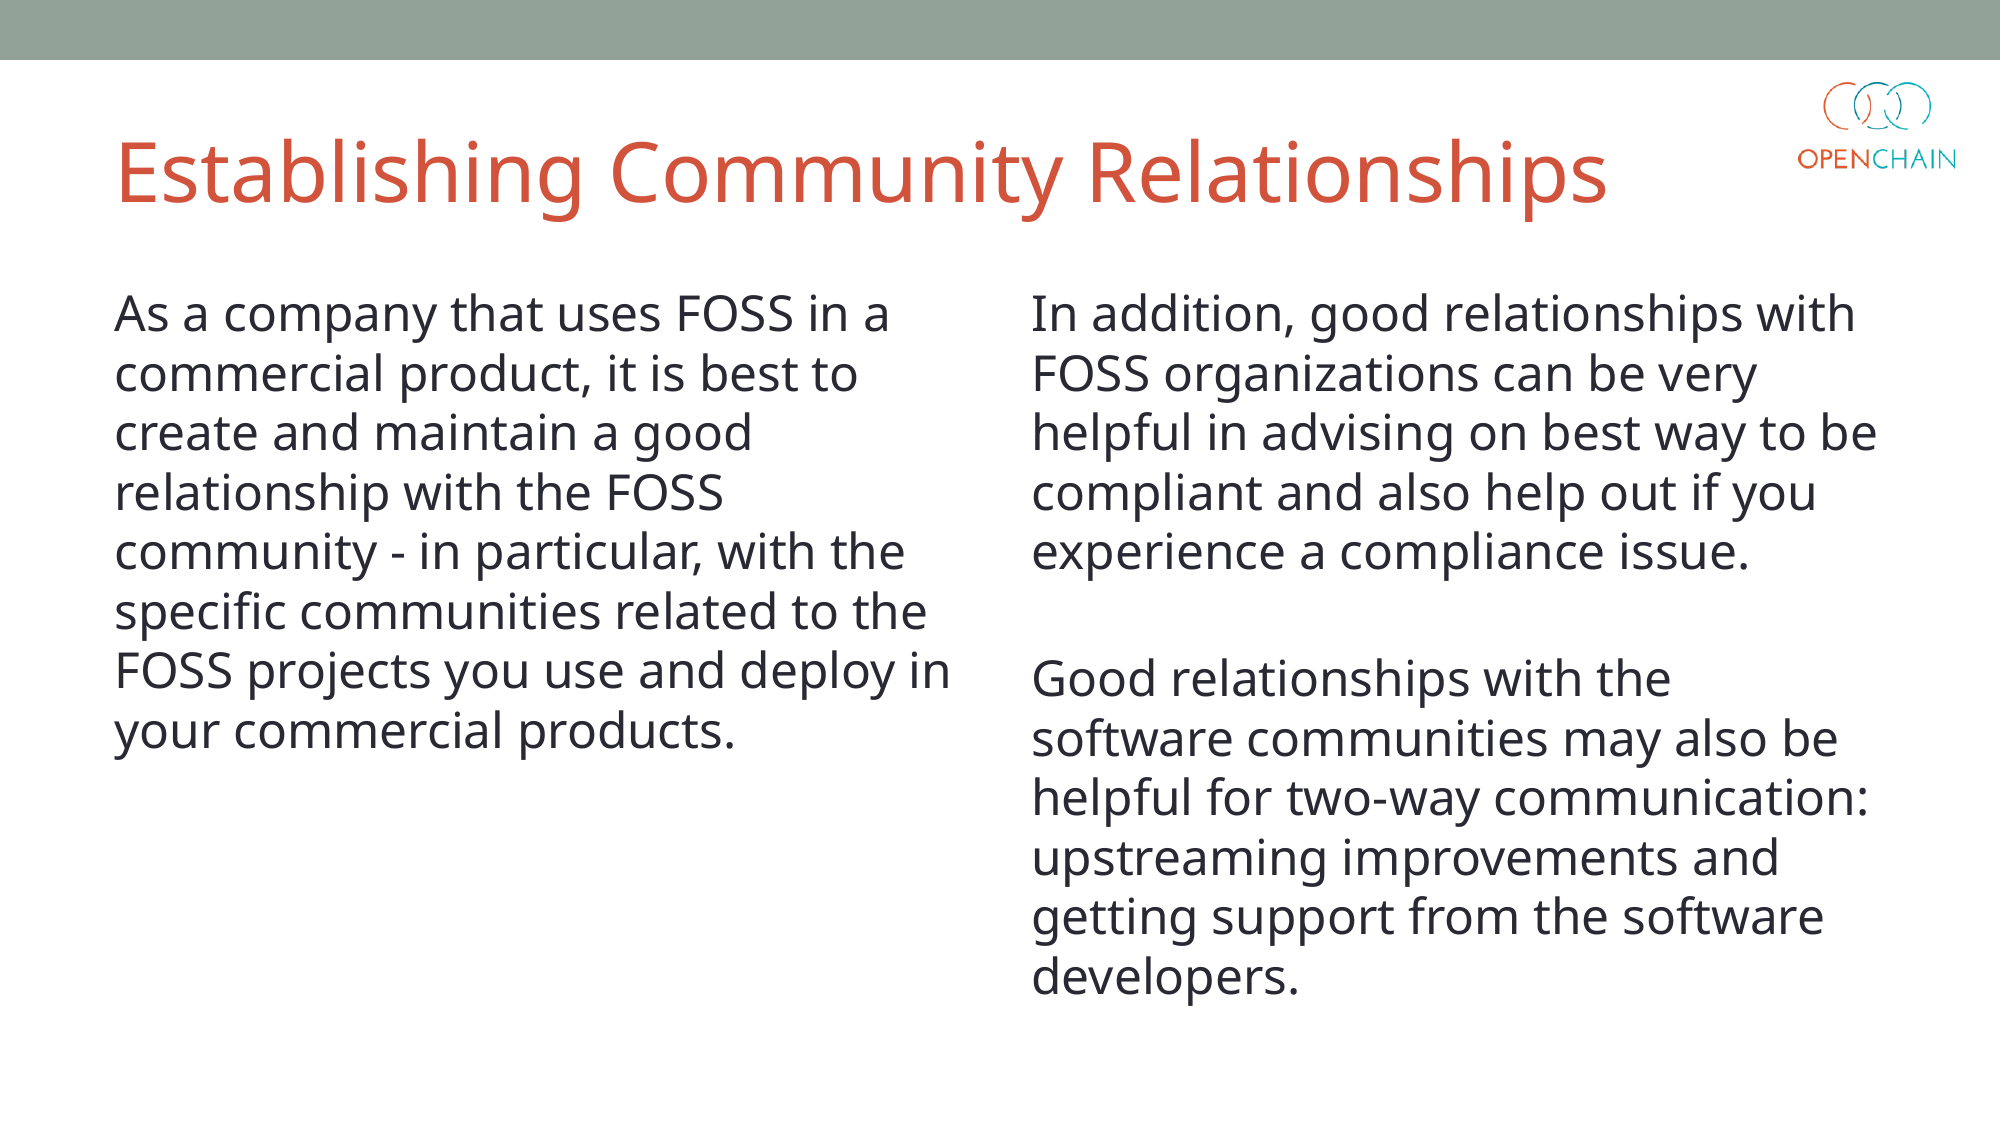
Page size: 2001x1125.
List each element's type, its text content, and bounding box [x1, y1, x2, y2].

text_box In addition, good relationships with FOSS organizations can be very helpful in advising on best way to be compliant and also help out if you experience a compliance issue. Good relationships with the software communities may also be helpful for two-way communication: upstreaming improvements and getting support from the software developers. [1016, 274, 1900, 894]
text_box Establishing Community Relationships [99, 87, 1900, 250]
text_box As a company that uses FOSS in a commercial product, it is best to create and maintain a good relationship with the FOSS community - in particular, with the specific communities related to the FOSS projects you use and deploy in your commercial products. [99, 274, 984, 894]
picture [1798, 82, 1955, 169]
